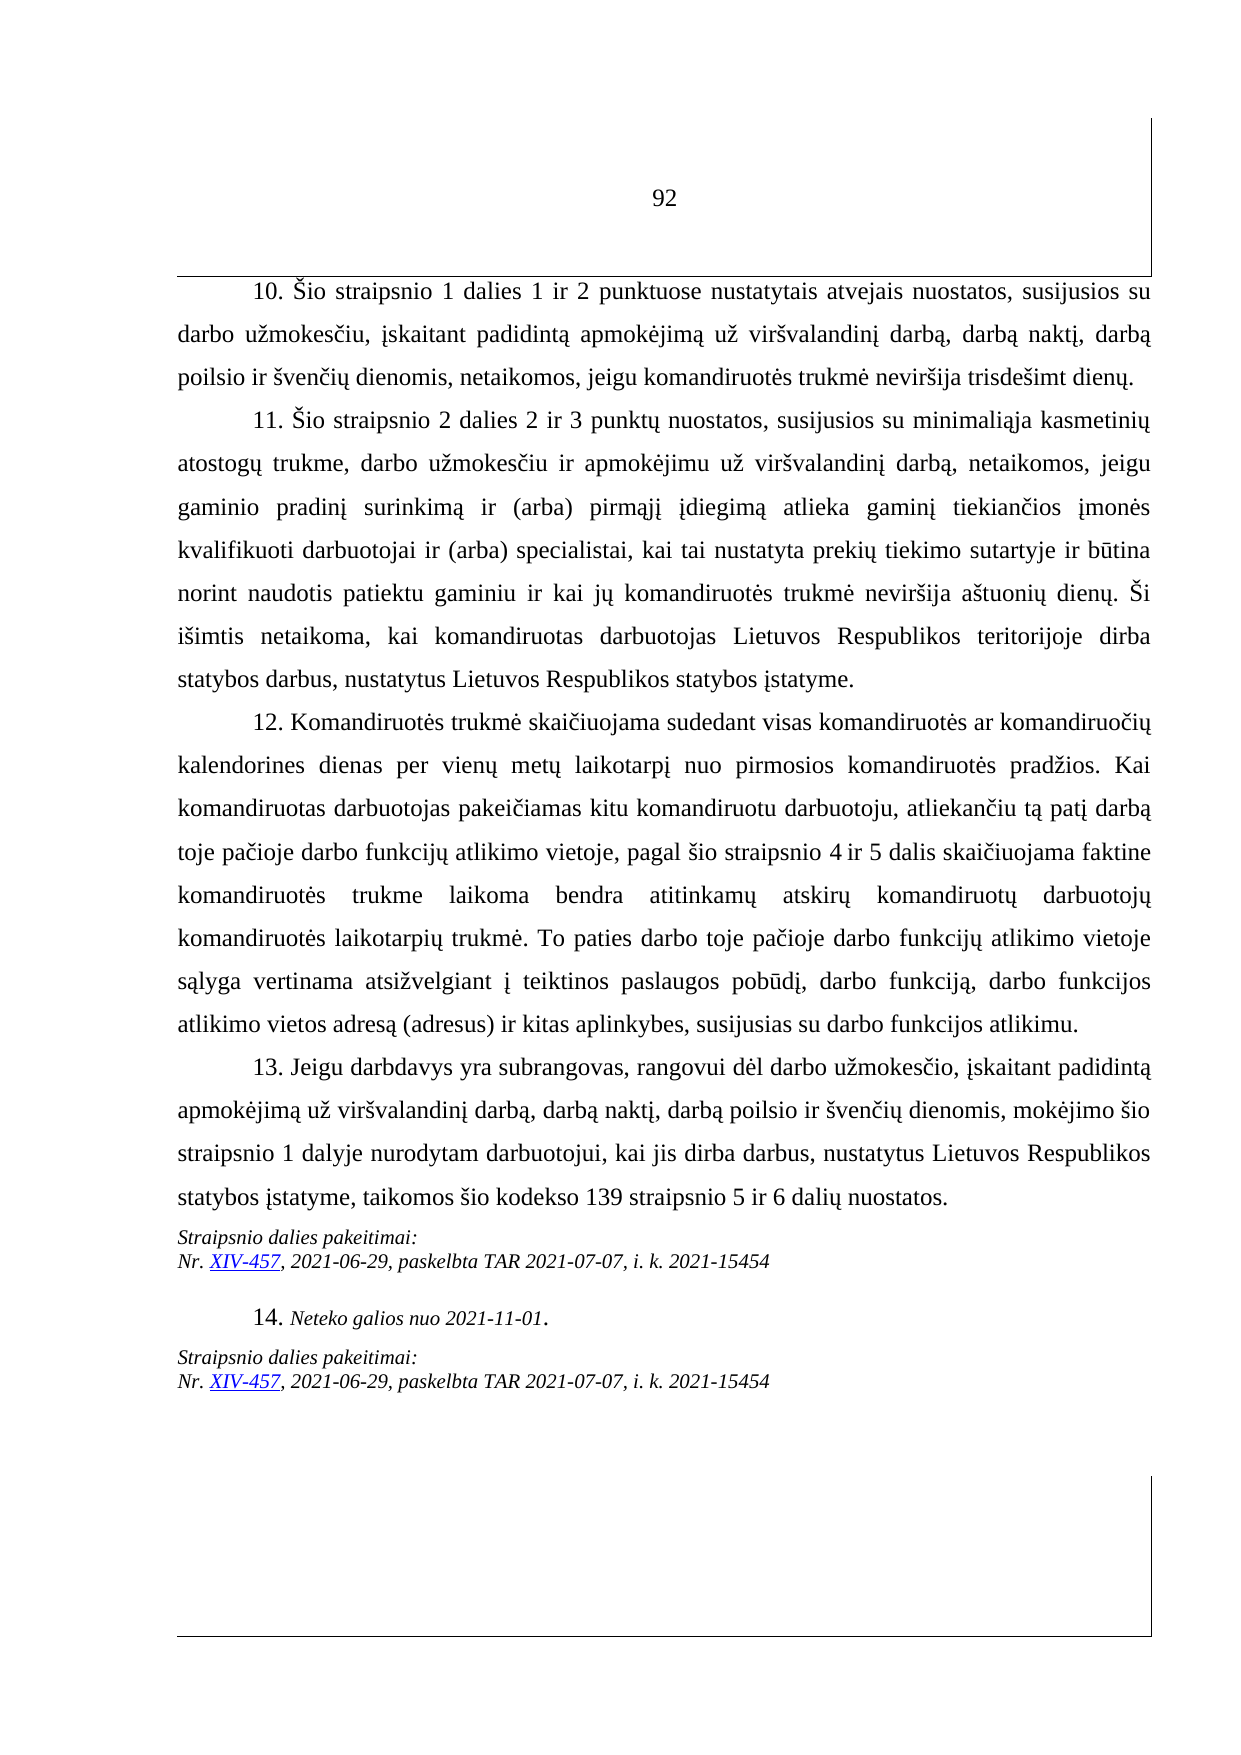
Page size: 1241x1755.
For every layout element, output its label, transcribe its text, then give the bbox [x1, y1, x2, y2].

text Straipsnio dalies pakeitimai: [177, 1225, 1152, 1249]
text 13. Jeigu darbdavys yra subrangovas, rangovui dėl darbo užmokesčio, įskaitant padidintą apmokėjimą už viršvalandinį darbą, darbą naktį, darbą poilsio ir švenčių dienomis, mokėjimo šio straipsnio 1 dalyje nurodytam darbuotojui, kai jis dirba darbus, nustatytus Lietuvos Respublikos statybos įstatyme, taikomos šio kodekso 139 straipsnio 5 ir 6 dalių nuostatos. [177, 1052, 1152, 1210]
text Nr. XIV-457, 2021-06-29, paskelbta TAR 2021-07-07, i. k. 2021-15454 [177, 1369, 1152, 1393]
text Nr. XIV-457, 2021-06-29, paskelbta TAR 2021-07-07, i. k. 2021-15454 [177, 1249, 1152, 1273]
text Straipsnio dalies pakeitimai: [177, 1345, 1152, 1369]
text 12. Komandiruotės trukmė skaičiuojama sudedant visas komandiruotės ar komandiruočių kalendorines dienas per vienų metų laikotarpį nuo pirmosios komandiruotės pradžios. Kai komandiruotas darbuotojas pakeičiamas kitu komandiruotu darbuotoju, atliekančiu tą patį darbą toje pačioje darbo funkcijų atlikimo vietoje, pagal šio straipsnio 4 ir 5 dalis skaičiuojama faktine komandiruotės trukme laikoma bendra atitinkamų atskirų komandiruotų darbuotojų komandiruotės laikotarpių trukmė. To paties darbo toje pačioje darbo funkcijų atlikimo vietoje sąlyga vertinama atsižvelgiant į teiktinos paslaugos pobūdį, darbo funkciją, darbo funkcijos atlikimo vietos adresą (adresus) ir kitas aplinkybes, susijusias su darbo funkcijos atlikimu. [177, 707, 1152, 1038]
text 14. Neteko galios nuo 2021-11-01. [177, 1302, 1152, 1330]
text 11. Šio straipsnio 2 dalies 2 ir 3 punktų nuostatos, susijusios su minimaliąja kasmetinių atostogų trukme, darbo užmokesčiu ir apmokėjimu už viršvalandinį darbą, netaikomos, jeigu gaminio pradinį surinkimą ir (arba) pirmąjį įdiegimą atlieka gaminį tiekiančios įmonės kvalifikuoti darbuotojai ir (arba) specialistai, kai tai nustatyta prekių tiekimo sutartyje ir būtina norint naudotis patiektu gaminiu ir kai jų komandiruotės trukmė neviršija aštuonių dienų. Ši išimtis netaikoma, kai komandiruotas darbuotojas Lietuvos Respublikos teritorijoje dirba statybos darbus, nustatytus Lietuvos Respublikos statybos įstatyme. [177, 405, 1152, 693]
text 10. Šio straipsnio 1 dalies 1 ir 2 punktuose nustatytais atvejais nuostatos, susijusios su darbo užmokesčiu, įskaitant padidintą apmokėjimą už viršvalandinį darbą, darbą naktį, darbą poilsio ir švenčių dienomis, netaikomos, jeigu komandiruotės trukmė neviršija trisdešimt dienų. [177, 276, 1152, 391]
